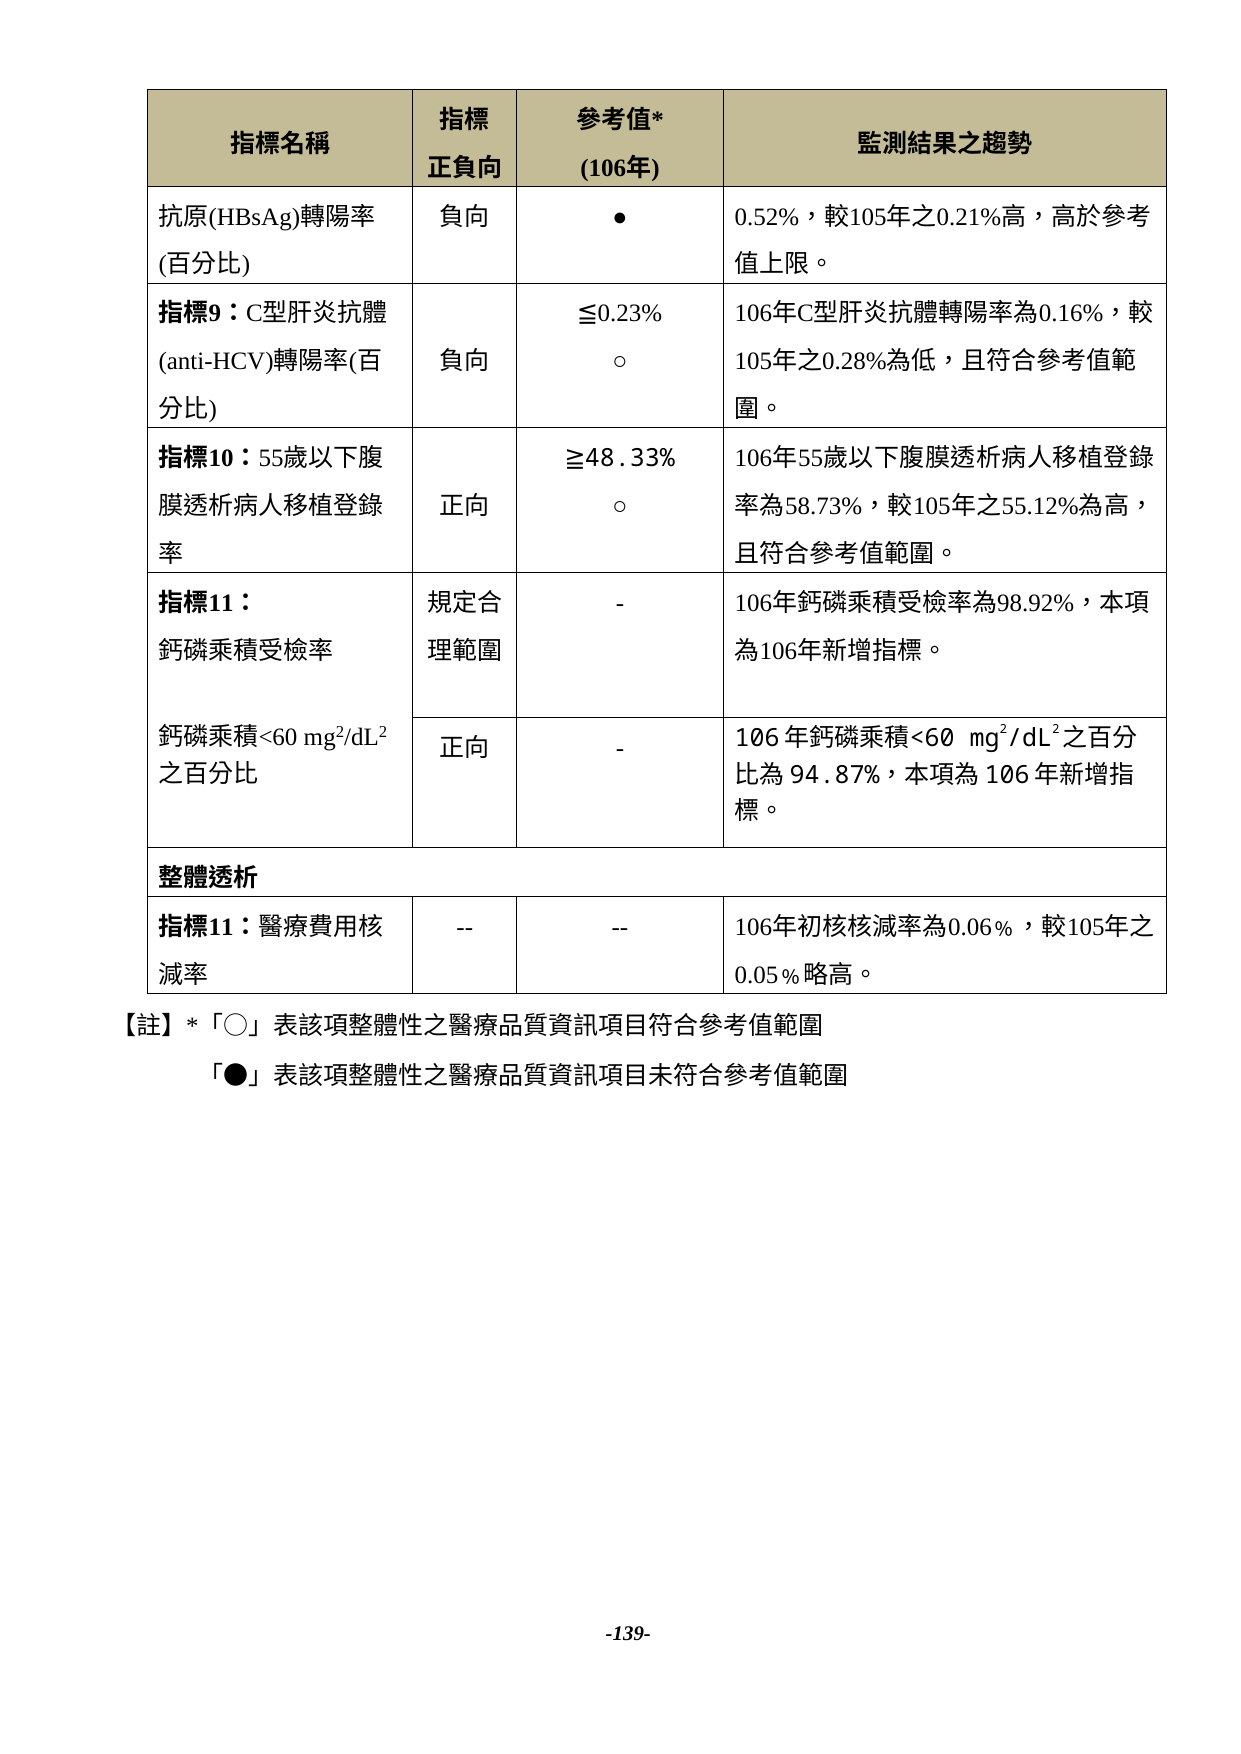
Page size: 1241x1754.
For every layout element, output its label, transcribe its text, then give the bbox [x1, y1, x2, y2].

table_cell 指標10：55歲以下腹膜透析病人移植登錄率 [148, 428, 412, 572]
table_cell 指標11： 鈣磷乘積受檢率 鈣磷乘積<60 mg2/dL2之百分比 [148, 573, 412, 847]
table_cell - [517, 718, 723, 847]
table_cell 106年鈣磷乘積受檢率為98.92%，本項為106年新增指標。 [724, 573, 1166, 717]
table_cell 0.52%，較105年之0.21%高，高於參考值上限。 [724, 187, 1166, 282]
table_cell 106年鈣磷乘積<60 mg2/dL2之百分比為94.87%，本項為106年新增指標。 [724, 718, 1166, 847]
table_cell 106年C型肝炎抗體轉陽率為0.16%，較105年之0.28%為低，且符合參考值範圍。 [724, 284, 1166, 427]
table_cell -- [517, 897, 723, 993]
table_cell 整體透析 [148, 848, 1166, 896]
table_cell ≦0.23% ○ [517, 284, 723, 427]
table_cell 規定合理範圍 [413, 573, 516, 717]
table_cell 指標11：醫療費用核減率 [148, 897, 412, 993]
table_header 監測結果之趨勢 [724, 90, 1166, 186]
table_cell 負向 [413, 284, 516, 427]
text 【註】*「○」表該項整體性之醫療品質資訊項目符合參考值範圍 [111, 994, 1122, 1044]
table_header 指標名稱 [148, 90, 412, 186]
table_cell 106年初核核減率為0.06﹪，較105年之0.05﹪略高。 [724, 897, 1166, 993]
table_cell 抗原(HBsAg)轉陽率(百分比) [148, 187, 412, 282]
table_cell 106年55歲以下腹膜透析病人移植登錄率為58.73%，較105年之55.12%為高，且符合參考值範圍。 [724, 428, 1166, 572]
table_cell 正向 [413, 718, 516, 847]
table_header 指標 正負向 [413, 90, 516, 186]
text 「●」表該項整體性之醫療品質資訊項目未符合參考值範圍 [198, 1044, 1122, 1094]
table_cell - [517, 573, 723, 717]
table_cell ● [517, 187, 723, 282]
table_cell 正向 [413, 428, 516, 572]
table_cell ≧48.33% ○ [517, 428, 723, 572]
table_header 參考值* (106年) [517, 90, 723, 186]
table_cell 負向 [413, 187, 516, 282]
table_cell 指標9：C型肝炎抗體(anti-HCV)轉陽率(百分比) [148, 284, 412, 427]
table_cell -- [413, 897, 516, 993]
